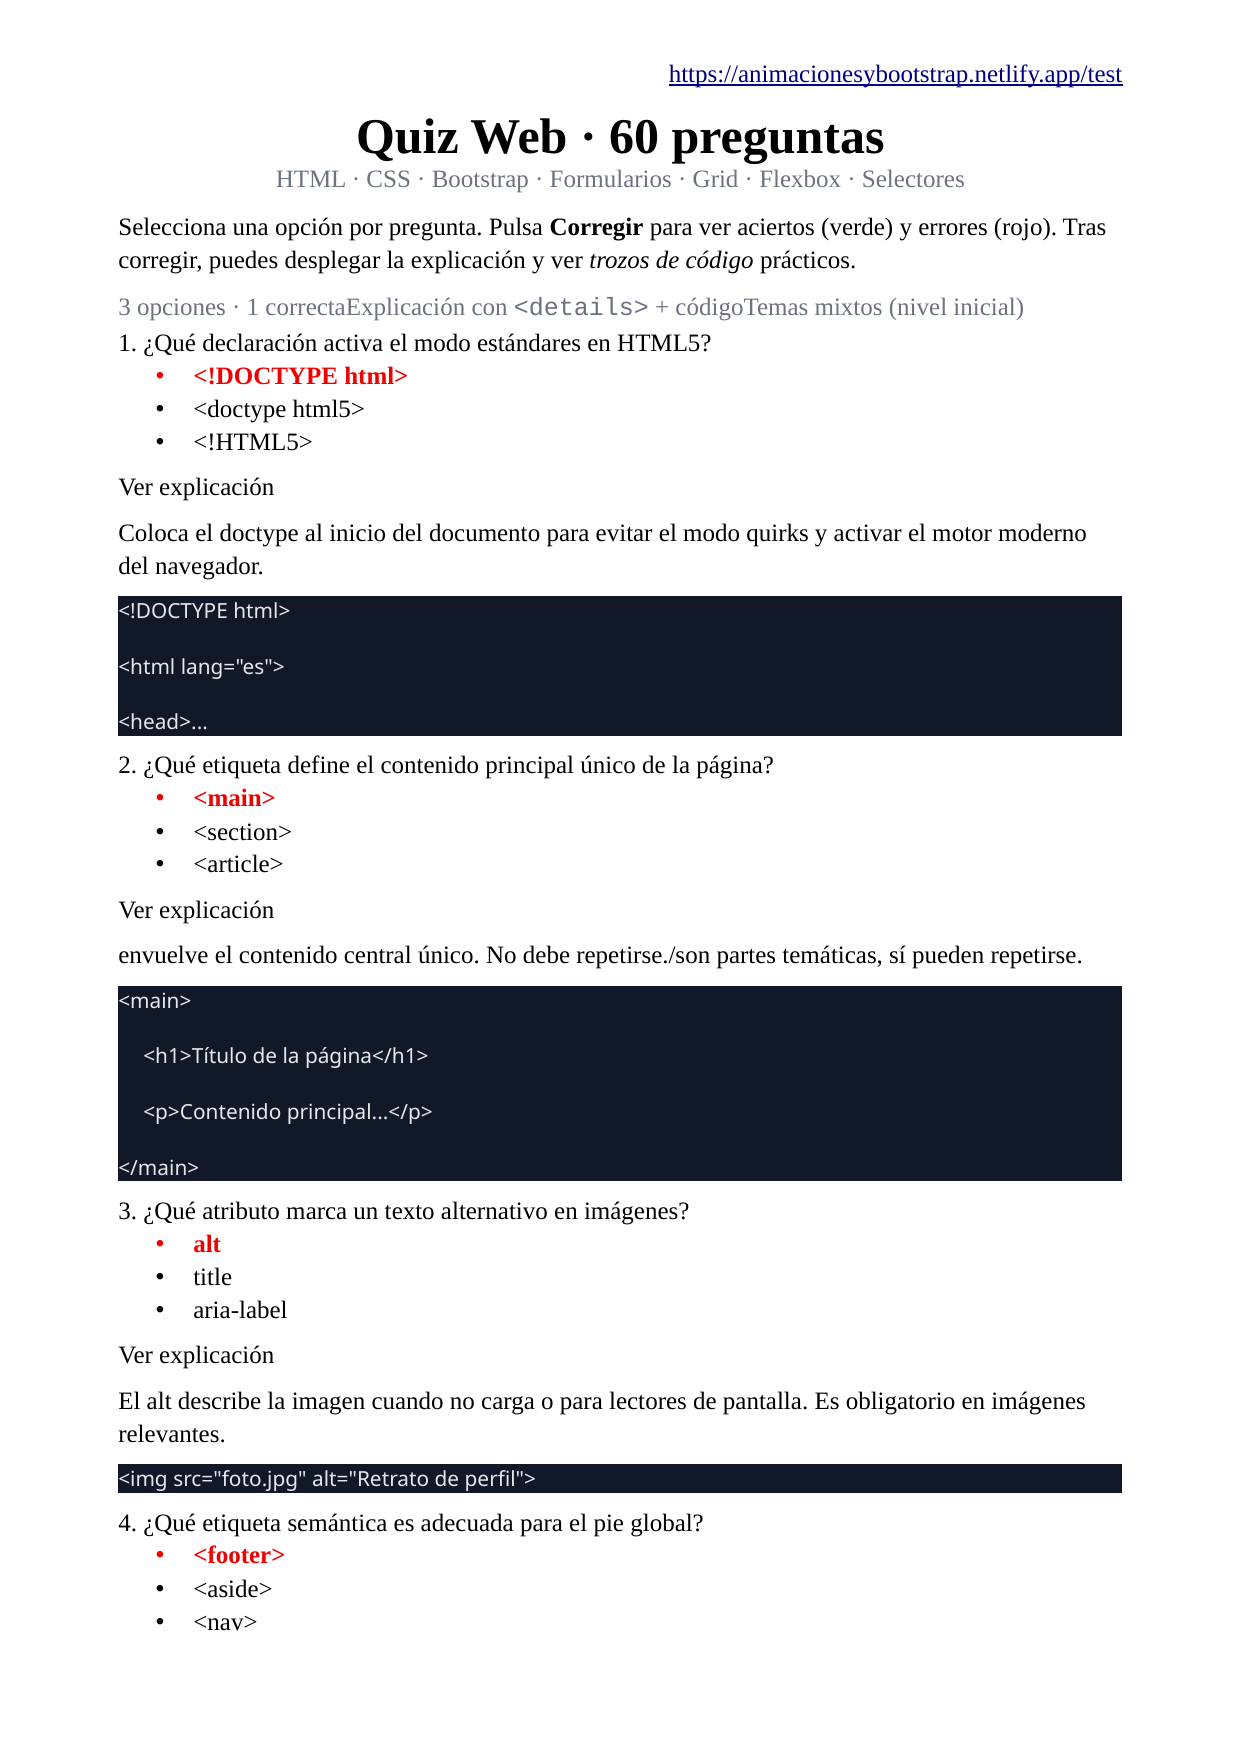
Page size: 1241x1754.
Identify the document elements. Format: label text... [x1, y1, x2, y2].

list <!HTML5> [156, 427, 1122, 456]
text Ver explicación [118, 1341, 1122, 1369]
text <!DOCTYPE html> [118, 596, 1122, 625]
text 2. ¿Qué etiqueta define el contenido principal único de la página? [118, 751, 1122, 779]
list <footer> [156, 1541, 1122, 1569]
text <head>... [118, 707, 1122, 736]
list <article> [156, 849, 1122, 878]
text <h1>Título de la página</h1> [118, 1042, 1122, 1070]
text Ver explicación [118, 472, 1122, 501]
list <!DOCTYPE html> [156, 361, 1122, 389]
list <main> [156, 783, 1122, 812]
text https://animacionesybootstrap.netlify.app/test [118, 59, 1122, 88]
text Ver explicación [118, 895, 1122, 924]
text </main> [118, 1153, 1122, 1181]
text Selecciona una opción por pregunta. Pulsa Corregir para ver aciertos (verde) y errores (rojo). Tras corregir, puedes desplegar la explicación y ver trozos de código prácticos. [118, 212, 1122, 273]
text 3. ¿Qué atributo marca un texto alternativo en imágenes? [118, 1196, 1122, 1225]
subtitle Quiz Web · 60 preguntas [118, 107, 1122, 164]
text El alt describe la imagen cuando no carga o para lectores de pantalla. Es obligatorio en imágenes relevantes. [118, 1386, 1122, 1448]
list <aside> [156, 1574, 1122, 1602]
text envuelve el contenido central único. No debe repetirse./son partes temáticas, sí pueden repetirse. [118, 941, 1122, 969]
text <p>Contenido principal...</p> [118, 1097, 1122, 1126]
list aria-label [156, 1295, 1122, 1324]
text <html lang="es"> [118, 652, 1122, 680]
text 1. ¿Qué declaración activa el modo estándares en HTML5? [118, 328, 1122, 357]
list title [156, 1262, 1122, 1291]
text HTML · CSS · Bootstrap · Formularios · Grid · Flexbox · Selectores [118, 164, 1122, 193]
text 4. ¿Qué etiqueta semántica es adecuada para el pie global? [118, 1508, 1122, 1536]
text <img src="foto.jpg" alt="Retrato de perfil"> [118, 1464, 1122, 1493]
list <doctype html5> [156, 394, 1122, 423]
text <main> [118, 986, 1122, 1014]
text 3 opciones · 1 correctaExplicación con <details> + códigoTemas mixtos (nivel inicial) [118, 292, 1122, 323]
text Coloca el doctype al inicio del documento para evitar el modo quirks y activar el motor moderno del navegador. [118, 518, 1122, 580]
list <nav> [156, 1607, 1122, 1635]
list alt [156, 1229, 1122, 1258]
list <section> [156, 817, 1122, 845]
